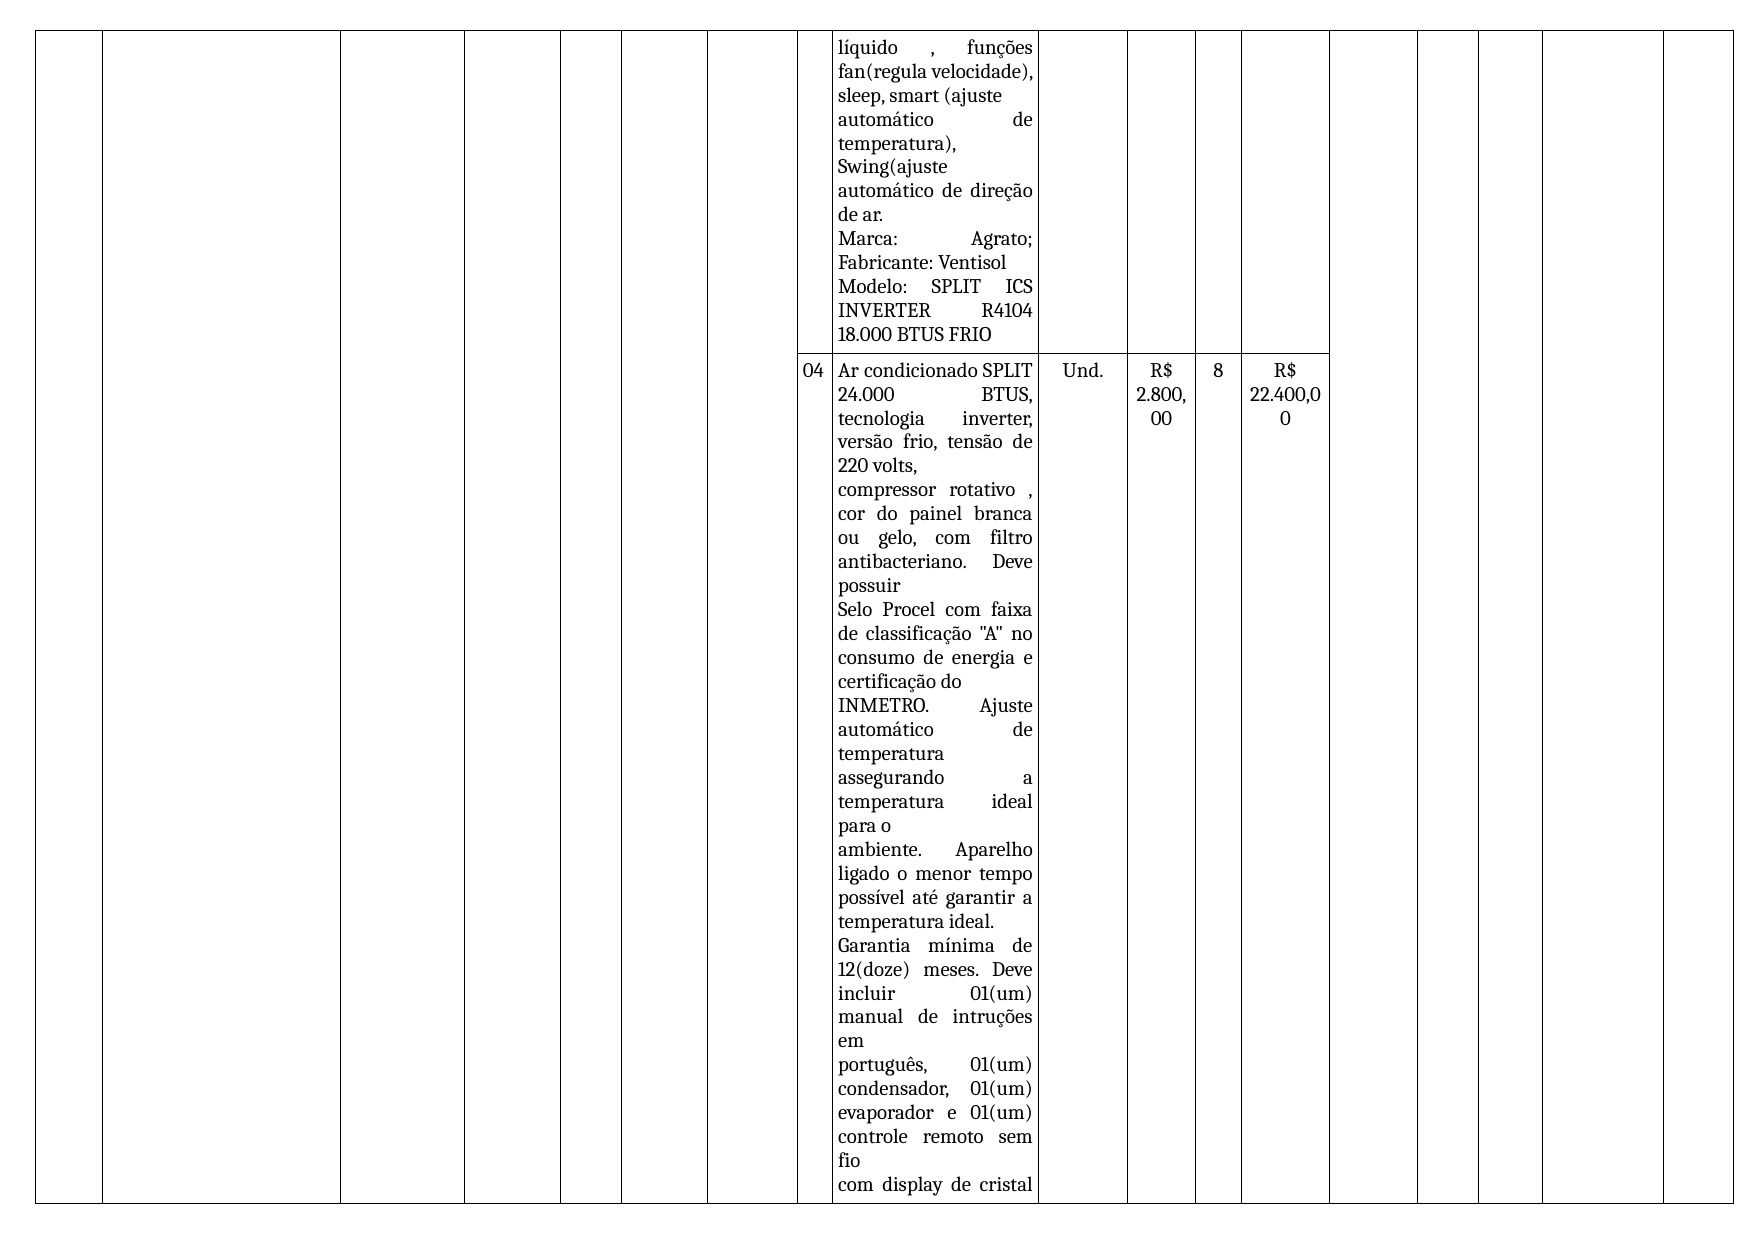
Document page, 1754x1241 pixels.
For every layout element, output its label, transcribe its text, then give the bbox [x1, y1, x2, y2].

table_cell Und. [1039, 354, 1127, 1203]
table_cell [1479, 31, 1542, 1203]
table_cell [561, 31, 621, 1203]
table_cell [103, 31, 340, 1203]
table_cell Ar condicionado SPLIT 24.000 BTUS, tecnologia inverter, versão frio, tensão de 220 volts, compressor rotativo , cor do painel branca ou gelo, com filtro antibacteriano. Deve possuir Selo Procel com faixa de classificação "A" no consumo de energia e certificação do INMETRO. Ajuste automático de temperatura assegurando a temperatura ideal para o ambiente. Aparelho ligado o menor tempo possível até garantir a temperatura ideal. Garantia mínima de 12(doze) meses. Deve incluir 01(um) manual de intruções em português, 01(um) condensador, 01(um) evaporador e 01(um) controle remoto sem fio com display de cristal [833, 354, 1038, 1203]
table_cell [1543, 31, 1663, 1203]
table_cell [465, 31, 560, 1203]
table_cell [1330, 31, 1417, 1203]
table_cell [1242, 31, 1329, 352]
table_cell R$ 22.400,00 [1242, 354, 1329, 1203]
table_cell [1128, 31, 1195, 352]
table_cell líquido , funções fan(regula velocidade), sleep, smart (ajuste automático de temperatura), Swing(ajuste automático de direção de ar. Marca: Agrato; Fabricante: Ventisol Modelo: SPLIT ICS INVERTER R4104 18.000 BTUS FRIO [833, 31, 1038, 352]
table_cell 8 [1196, 354, 1241, 1203]
table_cell [36, 31, 102, 1203]
table_cell 04 [798, 354, 832, 1203]
table_cell [1039, 31, 1127, 352]
table_cell [708, 31, 797, 1203]
table_cell [1664, 31, 1733, 1203]
table_cell [341, 31, 464, 1203]
table_cell [1196, 31, 1241, 352]
table_cell [1418, 31, 1478, 1203]
table_cell R$ 2.800,00 [1128, 354, 1195, 1203]
table_cell [798, 31, 832, 352]
table_cell [622, 31, 707, 1203]
